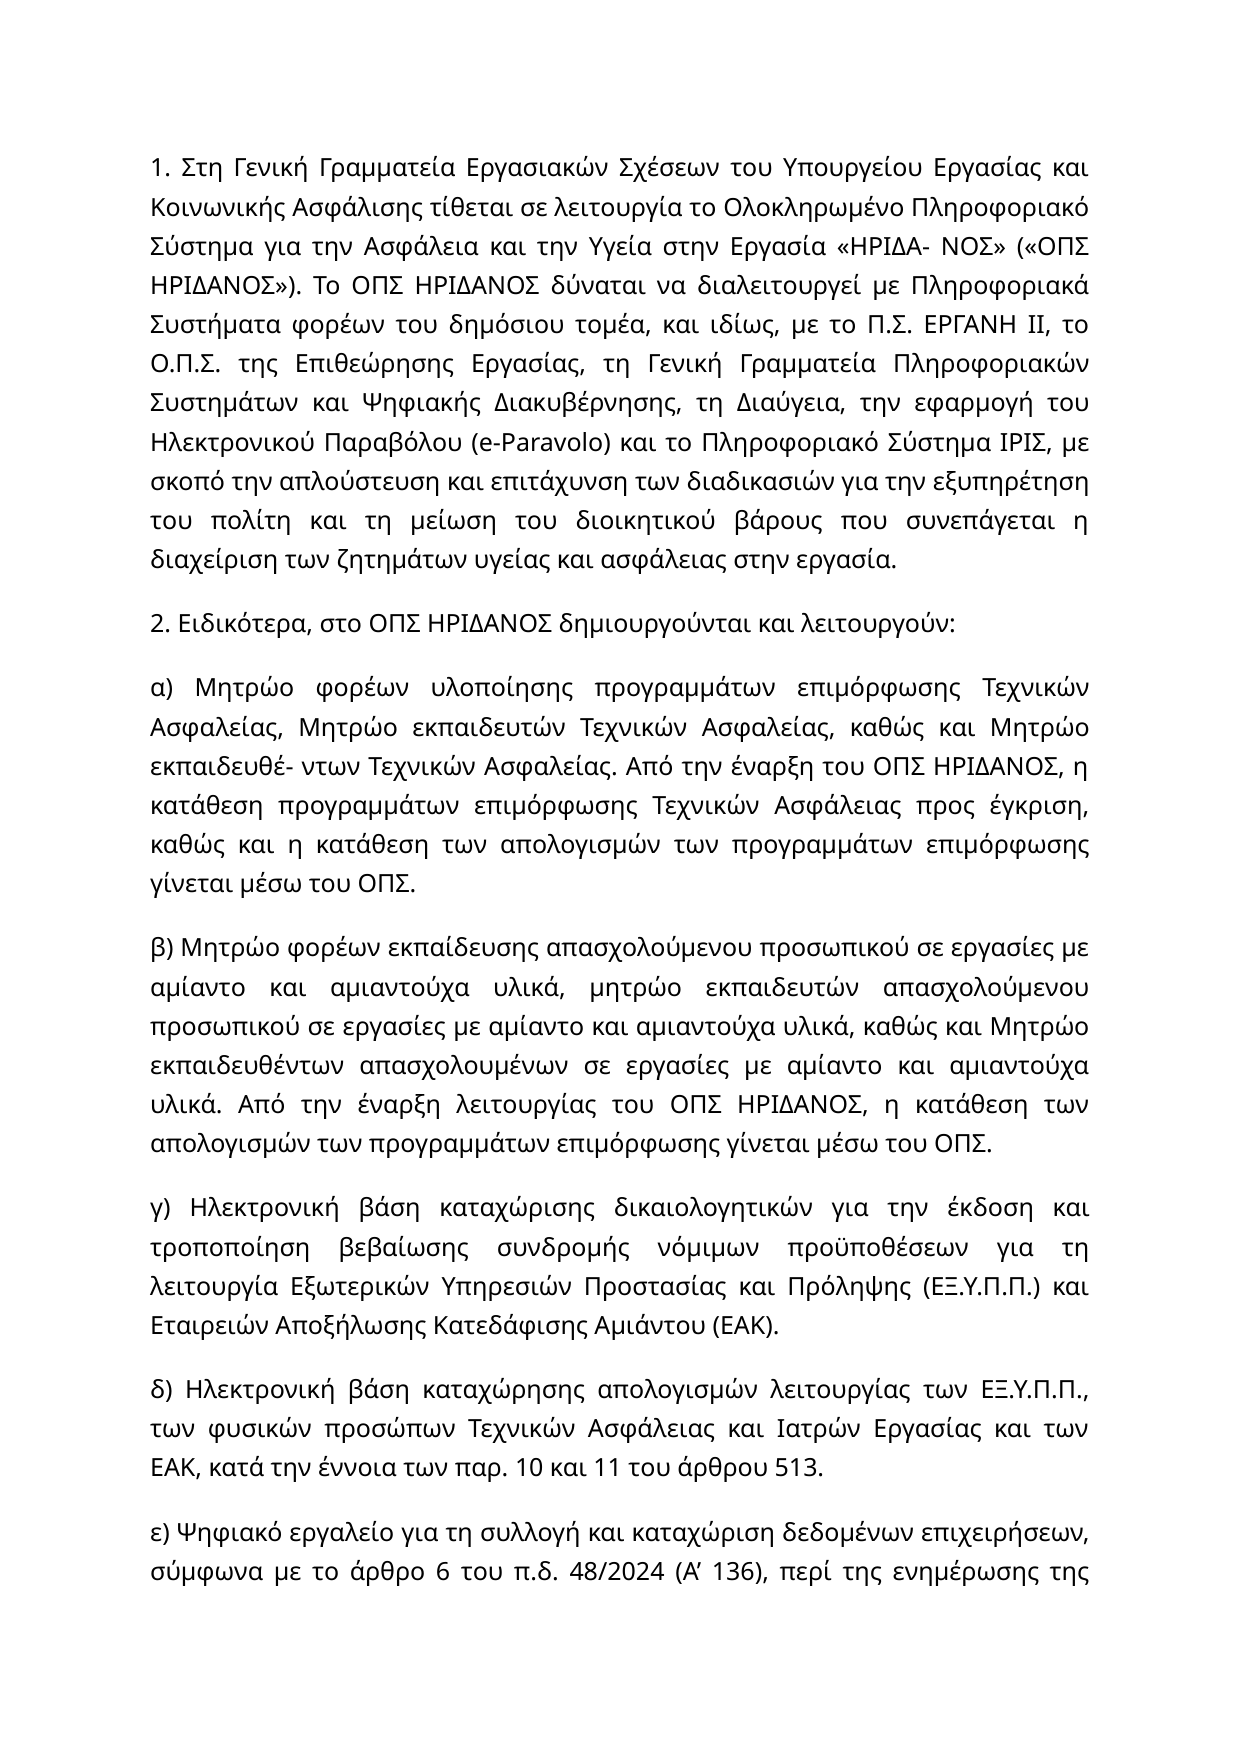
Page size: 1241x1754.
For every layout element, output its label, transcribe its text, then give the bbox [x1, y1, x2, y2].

text 2. Ειδικότερα, στο ΟΠΣ ΗΡΙΔΑΝΟΣ δημιουργούνται και λειτουργούν: [150, 606, 1090, 640]
text ε) Ψηφιακό εργαλείο για τη συλλογή και καταχώριση δεδομένων επιχειρήσεων, σύμφωνα με το άρθρο 6 του π.δ. 48/2024 (Α’ 136), περί της ενημέρωσης της [150, 1514, 1090, 1587]
text α) Μητρώο φορέων υλοποίησης προγραμμάτων επιμόρφωσης Τεχνικών Ασφαλείας, Μητρώο εκπαιδευτών Τεχνικών Ασφαλείας, καθώς και Μητρώο εκπαιδευθέ- ντων Τεχνικών Ασφαλείας. Από την έναρξη του ΟΠΣ ΗΡΙΔΑΝΟΣ, η κατάθεση προγραμμάτων επιμόρφωσης Τεχνικών Ασφάλειας προς έγκριση, καθώς και η κατάθεση των απολογισμών των προγραμμάτων επιμόρφωσης γίνεται μέσω του ΟΠΣ. [150, 670, 1090, 900]
text δ) Ηλεκτρονική βάση καταχώρησης απολογισμών λειτουργίας των ΕΞ.Υ.Π.Π., των φυσικών προσώπων Τεχνικών Ασφάλειας και Ιατρών Εργασίας και των ΕΑΚ, κατά την έννοια των παρ. 10 και 11 του άρθρου 513. [150, 1372, 1090, 1484]
text β) Μητρώο φορέων εκπαίδευσης απασχολούμενου προσωπικού σε εργασίες με αμίαντο και αμιαντούχα υλικά, μητρώο εκπαιδευτών απασχολούμενου προσωπικού σε εργασίες με αμίαντο και αμιαντούχα υλικά, καθώς και Μητρώο εκπαιδευθέντων απασχολουμένων σε εργασίες με αμίαντο και αμιαντούχα υλικά. Από την έναρξη λειτουργίας του ΟΠΣ ΗΡΙΔΑΝΟΣ, η κατάθεση των απολογισμών των προγραμμάτων επιμόρφωσης γίνεται μέσω του ΟΠΣ. [150, 930, 1090, 1160]
text 1. Στη Γενική Γραμματεία Εργασιακών Σχέσεων του Υπουργείου Εργασίας και Κοινωνικής Ασφάλισης τίθεται σε λειτουργία το Ολοκληρωμένο Πληροφοριακό Σύστημα για την Ασφάλεια και την Υγεία στην Εργασία «ΗΡΙΔΑ- ΝΟΣ» («ΟΠΣ ΗΡΙΔΑΝΟΣ»). Το ΟΠΣ ΗΡΙΔΑΝΟΣ δύναται να διαλειτουργεί με Πληροφοριακά Συστήματα φορέων του δημόσιου τομέα, και ιδίως, με το Π.Σ. ΕΡΓΑΝΗ ΙΙ, το Ο.Π.Σ. της Επιθεώρησης Εργασίας, τη Γενική Γραμματεία Πληροφοριακών Συστημάτων και Ψηφιακής Διακυβέρνησης, τη Διαύγεια, την εφαρμογή του Ηλεκτρονικού Παραβόλου (e-Paravolo) και το Πληροφοριακό Σύστημα ΙΡΙΣ, με σκοπό την απλούστευση και επιτάχυνση των διαδικασιών για την εξυπηρέτηση του πολίτη και τη μείωση του διοικητικού βάρους που συνεπάγεται η διαχείριση των ζητημάτων υγείας και ασφάλειας στην εργασία. [150, 150, 1090, 576]
text γ) Ηλεκτρονική βάση καταχώρισης δικαιολογητικών για την έκδοση και τροποποίηση βεβαίωσης συνδρομής νόμιμων προϋποθέσεων για τη λειτουργία Εξωτερικών Υπηρεσιών Προστασίας και Πρόληψης (ΕΞ.Υ.Π.Π.) και Εταιρειών Αποξήλωσης Κατεδάφισης Αμιάντου (ΕΑΚ). [150, 1190, 1090, 1342]
